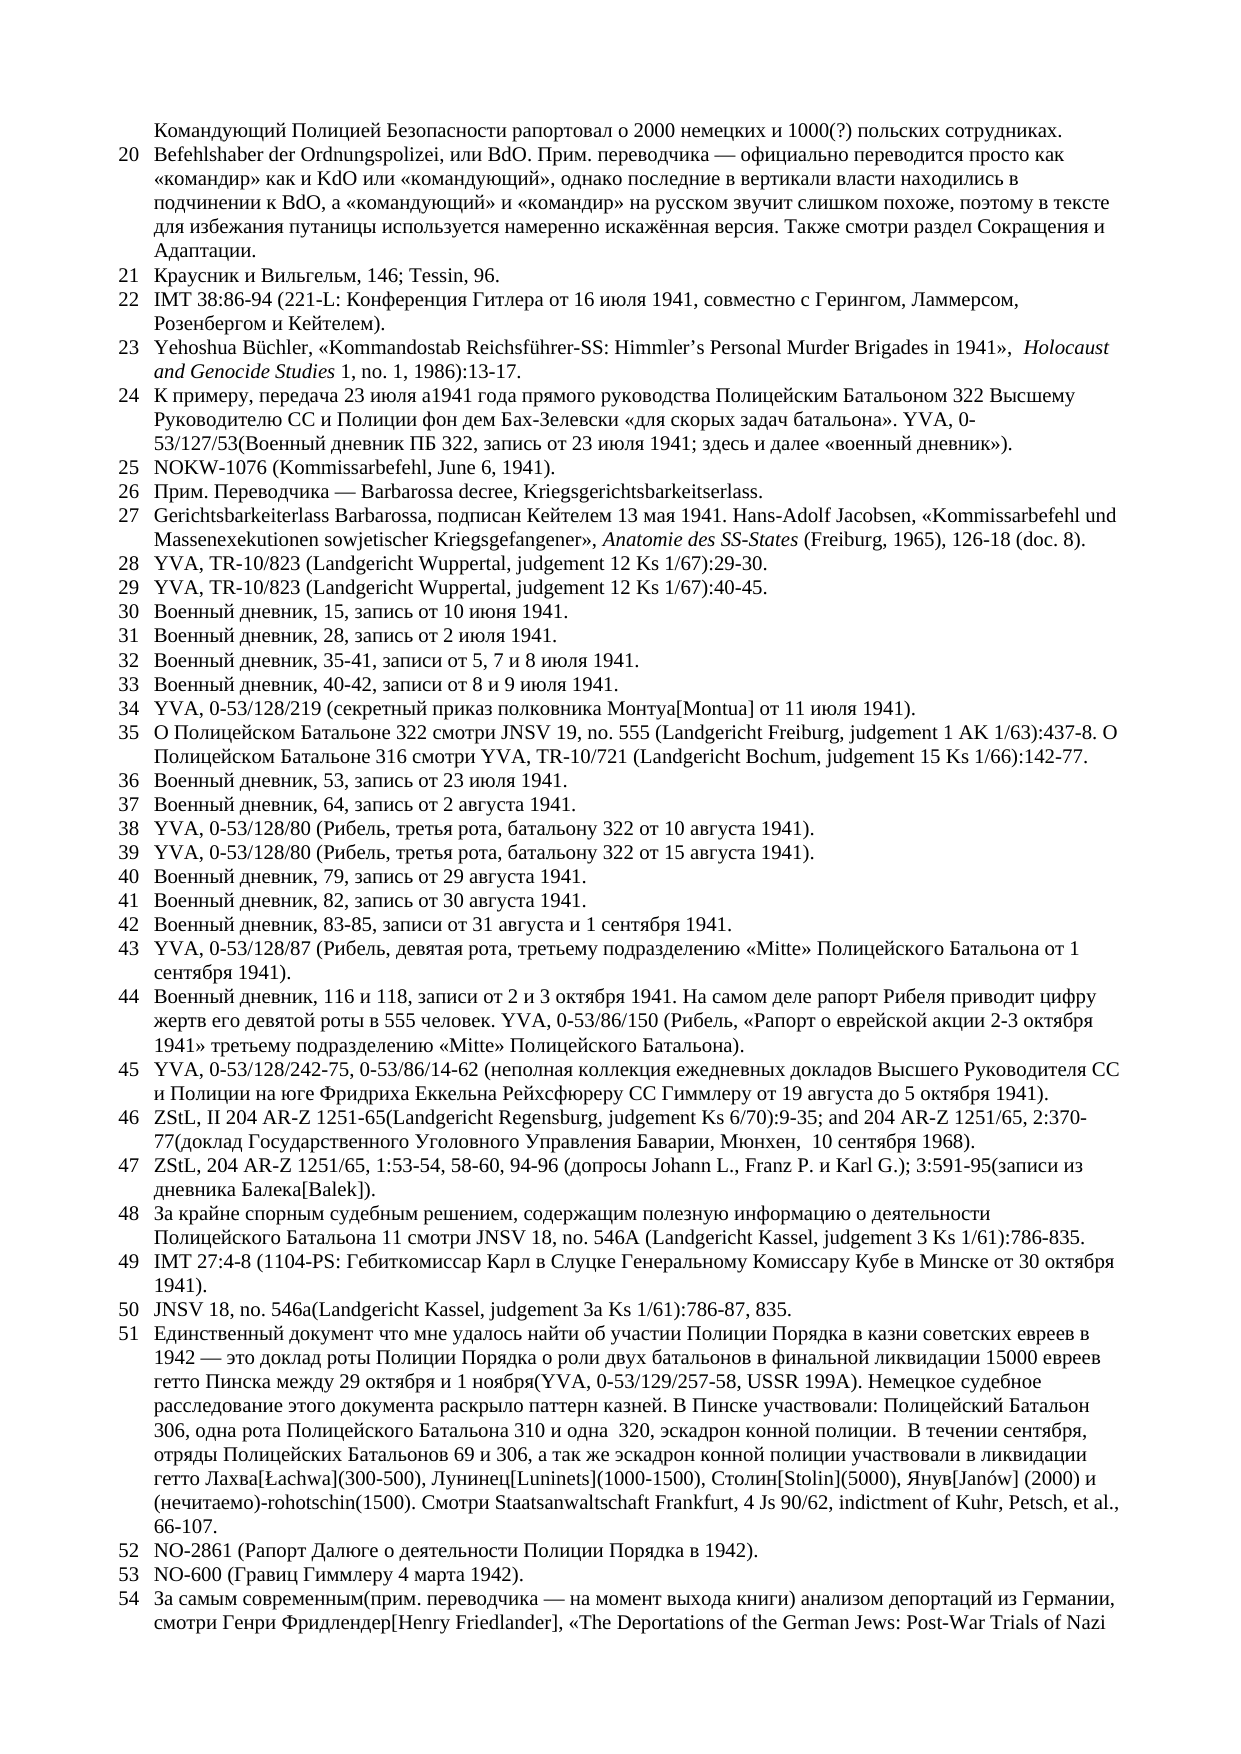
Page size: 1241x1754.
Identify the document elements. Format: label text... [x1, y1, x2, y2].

text Военный дневник, 28, запись от 2 июля 1941. [118, 623, 1122, 647]
text Прим. Переводчика — Barbarossa decree, Kriegsgerichtsbarkeitserlass. [118, 479, 1122, 503]
text Военный дневник, 116 и 118, записи от 2 и 3 октября 1941. На самом деле рапорт Рибеля приводит цифру жертв его девятой роты в 555 человек. YVA, 0-53/86/150 (Рибель, «Рапорт о еврейской акции 2-3 октября 1941» третьему подразделению «Mitte» Полицейского Батальона). [118, 984, 1122, 1057]
text Военный дневник, 83-85, записи от 31 августа и 1 сентября 1941. [118, 912, 1122, 936]
text YVA, 0-53/128/242-75, 0-53/86/14-62 (неполная коллекция ежедневных докладов Высшего Руководителя СС и Полиции на юге Фридриха Еккельна Рейхсфюреру СС Гиммлеру от 19 августа до 5 октября 1941). [118, 1057, 1122, 1105]
text Военный дневник, 53, запись от 23 июля 1941. [118, 768, 1122, 792]
text Военный дневник, 15, запись от 10 июня 1941. [118, 599, 1122, 623]
text К примеру, передача 23 июля а1941 года прямого руководства Полицейским Батальоном 322 Высшему Руководителю СС и Полиции фон дем Бах-Зелевски «для скорых задач батальона». YVA, 0-53/127/53(Военный дневник ПБ 322, запись от 23 июля 1941; здесь и далее «военный дневник»). [118, 383, 1122, 455]
text Военный дневник, 40-42, записи от 8 и 9 июля 1941. [118, 672, 1122, 696]
text Командующий Полицией Безопасности рапортовал о 2000 немецких и 1000(?) польских сотрудниках. [118, 118, 1122, 142]
text За самым современным(прим. переводчика — на момент выхода книги) анализом депортаций из Германии, смотри Генри Фридлендер[Henry Friedlander], «The Deportations of the German Jews: Post-War Trials of Nazi [118, 1586, 1122, 1634]
text IMT 38:86-94 (221-L: Конференция Гитлера от 16 июля 1941, совместно с Герингом, Ламмерсом, Розенбергом и Кейтелем). [118, 287, 1122, 335]
text Военный дневник, 79, запись от 29 августа 1941. [118, 864, 1122, 888]
text ZStL, 204 AR-Z 1251/65, 1:53-54, 58-60, 94-96 (допросы Johann L., Franz P. и Karl G.); 3:591-95(записи из дневника Балека[Balek]). [118, 1153, 1122, 1201]
text YVA, 0-53/128/219 (секретный приказ полковника Монтуа[Montua] от 11 июля 1941). [118, 696, 1122, 720]
text IMT 27:4-8 (1104-PS: Гебиткомиссар Карл в Слуцке Генеральному Комиссару Кубе в Минске от 30 октября 1941). [118, 1249, 1122, 1297]
text Краусник и Вильгельм, 146; Tessin, 96. [118, 262, 1122, 287]
text NO-600 (Гравиц Гиммлеру 4 марта 1942). [118, 1562, 1122, 1586]
text Gerichtsbarkeiterlass Barbarossa, подписан Кейтелем 13 мая 1941. Hans-Adolf Jacobsen, «Kommissarbefehl und Massenexekutionen sowjetischer Kriegsgefangener», Anatomie des SS-States (Freiburg, 1965), 126-18 (doc. 8). [118, 503, 1122, 551]
text NO-2861 (Рапорт Далюге о деятельности Полиции Порядка в 1942). [118, 1538, 1122, 1562]
text JNSV 18, no. 546a(Landgericht Kassel, judgement 3a Ks 1/61):786-87, 835. [118, 1297, 1122, 1321]
text Befehlshaber der Ordnungspolizei, или BdO. Прим. переводчика — официально переводится просто как «командир» как и KdO или «командующий», однако последние в вертикали власти находились в подчинении к BdO, а «командующий» и «командир» на русском звучит слишком похоже, поэтому в тексте для избежания путаницы используется намеренно искажённая версия. Также смотри раздел Сокращения и Адаптации. [118, 142, 1122, 262]
text Военный дневник, 82, запись от 30 августа 1941. [118, 888, 1122, 912]
text YVA, 0-53/128/80 (Рибель, третья рота, батальону 322 от 15 августа 1941). [118, 840, 1122, 864]
text За крайне спорным судебным решением, содержащим полезную информацию о деятельности Полицейского Батальона 11 смотри JNSV 18, no. 546A (Landgericht Kassel, judgement 3 Ks 1/61):786-835. [118, 1201, 1122, 1249]
text ZStL, II 204 AR-Z 1251-65(Landgericht Regensburg, judgement Ks 6/70):9-35; and 204 AR-Z 1251/65, 2:370-77(доклад Государственного Уголовного Управления Баварии, Мюнхен, 10 сентября 1968). [118, 1105, 1122, 1153]
text Единственный документ что мне удалось найти об участии Полиции Порядка в казни советских евреев в 1942 — это доклад роты Полиции Порядка о роли двух батальонов в финальной ликвидации 15000 евреев гетто Пинска между 29 октября и 1 ноября(YVA, 0-53/129/257-58, USSR 199A). Немецкое судебное расследование этого документа раскрыло паттерн казней. В Пинске участвовали: Полицейский Батальон 306, одна рота Полицейского Батальона 310 и одна 320, эскадрон конной полиции. В течении сентября, отряды Полицейских Батальонов 69 и 306, а так же эскадрон конной полиции участвовали в ликвидации гетто Лахва[Łachwa](300-500), Лунинец[Luninets](1000-1500), Столин[Stolin](5000), Янув[Janów] (2000) и (нечитаемо)-rohotschin(1500). Смотри Staatsanwaltschaft Frankfurt, 4 Js 90/62, indictment of Kuhr, Petsch, et al., 66-107. [118, 1321, 1122, 1538]
text Военный дневник, 35-41, записи от 5, 7 и 8 июля 1941. [118, 647, 1122, 672]
text NOKW-1076 (Kommissarbefehl, June 6, 1941). [118, 455, 1122, 479]
text Военный дневник, 64, запись от 2 августа 1941. [118, 792, 1122, 816]
text YVA, TR-10/823 (Landgericht Wuppertal, judgement 12 Ks 1/67):40-45. [118, 575, 1122, 599]
text YVA, TR-10/823 (Landgericht Wuppertal, judgement 12 Ks 1/67):29-30. [118, 551, 1122, 575]
text YVA, 0-53/128/80 (Рибель, третья рота, батальону 322 от 10 августа 1941). [118, 816, 1122, 840]
text О Полицейском Батальоне 322 смотри JNSV 19, no. 555 (Landgericht Freiburg, judgement 1 AK 1/63):437-8. О Полицейском Батальоне 316 смотри YVA, TR-10/721 (Landgericht Bochum, judgement 15 Ks 1/66):142-77. [118, 720, 1122, 768]
text Yehoshua Büchler, «Kommandostab Reichsführer-SS: Himmler’s Personal Murder Brigades in 1941», Holocaust and Genocide Studies 1, no. 1, 1986):13-17. [118, 335, 1122, 383]
text YVA, 0-53/128/87 (Рибель, девятая рота, третьему подразделению «Mitte» Полицейского Батальона от 1 сентября 1941). [118, 936, 1122, 984]
